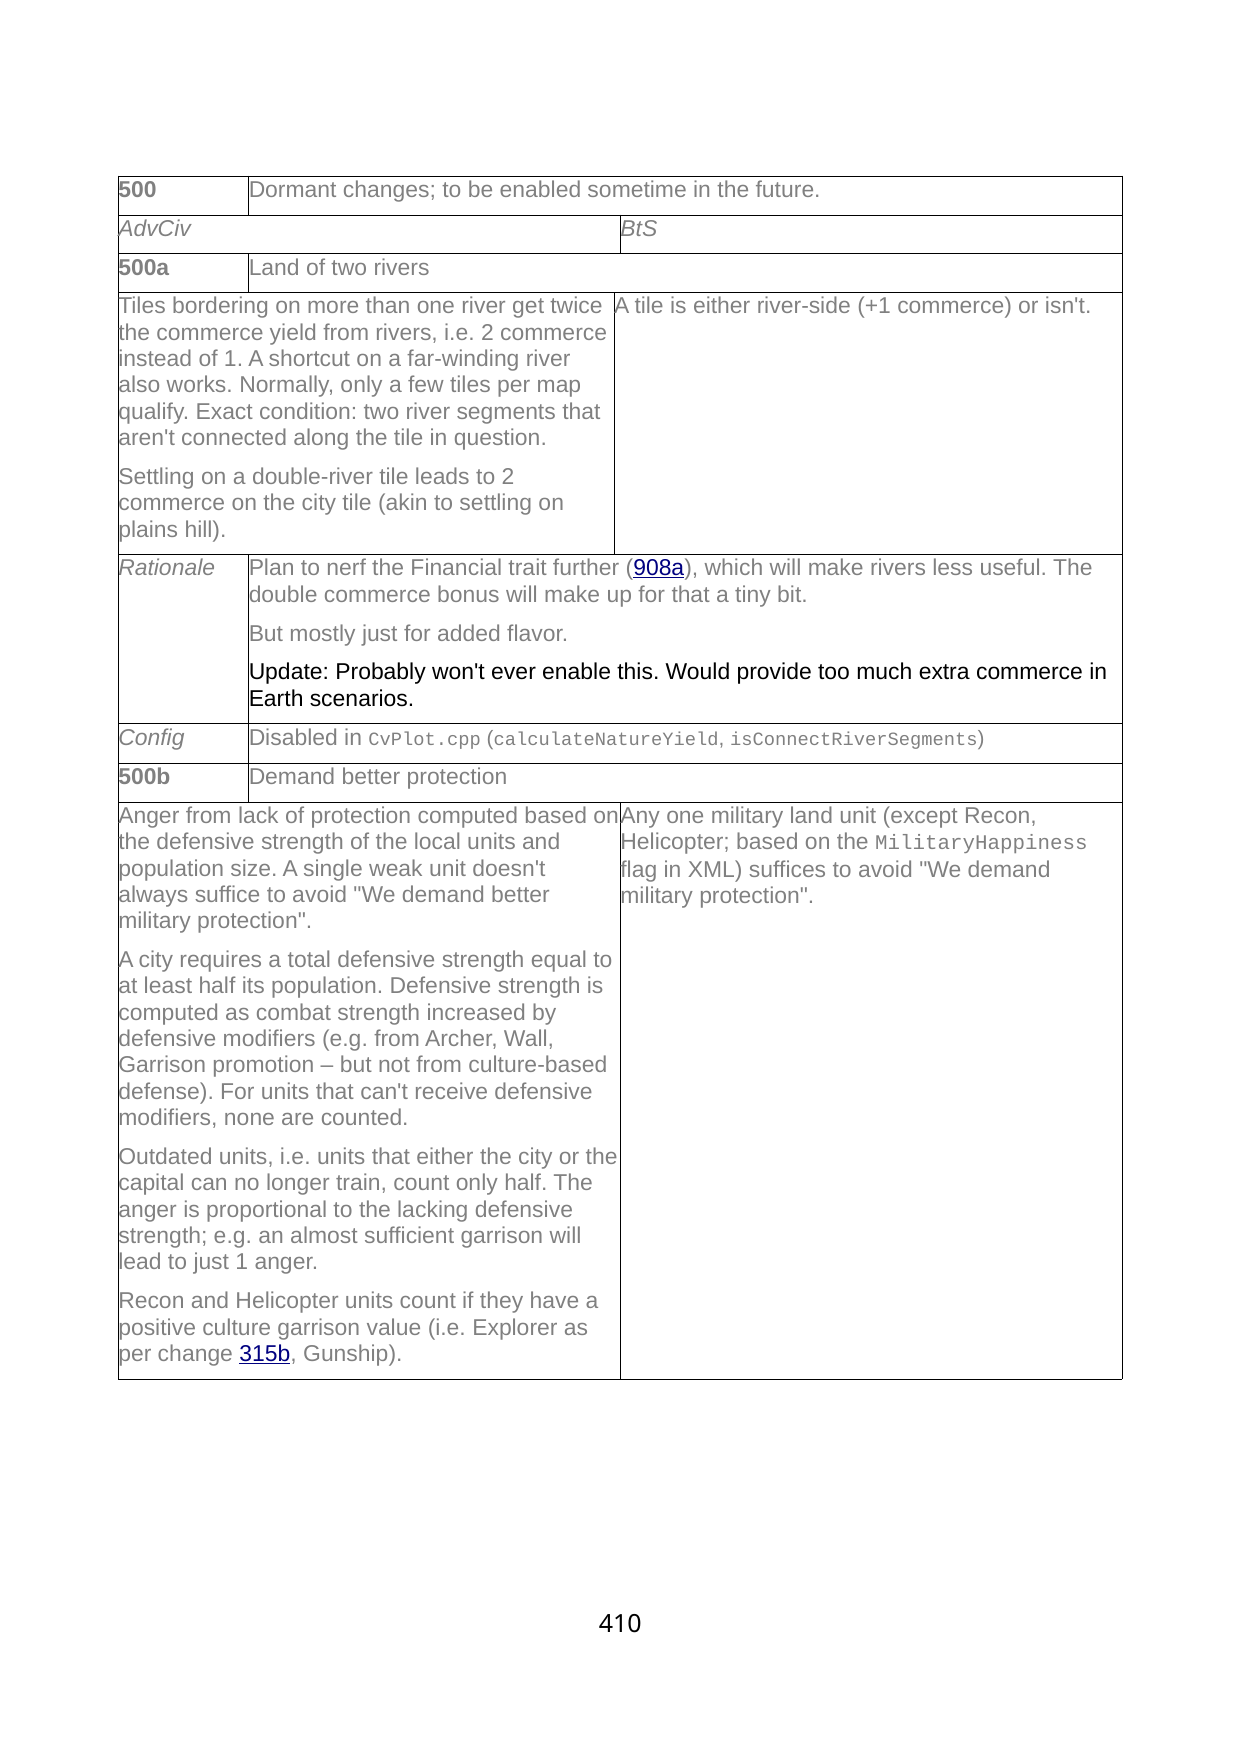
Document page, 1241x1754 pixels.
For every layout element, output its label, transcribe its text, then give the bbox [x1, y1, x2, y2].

table_cell Demand better protection [249, 764, 1122, 802]
table_cell Tiles bordering on more than one river get twice the commerce yield from rivers, i.e. 2 commerce instead of 1. A shortcut on a far-winding river also works. Normally, only a few tiles per map qualify. Exact condition: two river segments that aren't connected along the tile in question. Settling on a double-river tile leads to 2 commerce on the city tile (akin to settling on plains hill). [119, 293, 614, 554]
table_cell Rationale [119, 555, 248, 723]
table_cell Anger from lack of protection computed based on the defensive strength of the local units and population size. A single weak unit doesn't always suffice to avoid "We demand better military protection". A city requires a total defensive strength equal to at least half its population. Defensive strength is computed as combat strength increased by defensive modifiers (e.g. from Archer, Wall, Garrison promotion – but not from culture-based defense). For units that can't receive defensive modifiers, none are counted. Outdated units, i.e. units that either the city or the capital can no longer train, count only half. The anger is proportional to the lacking defensive strength; e.g. an almost sufficient garrison will lead to just 1 anger. Recon and Helicopter units count if they have a positive culture garrison value (i.e. Explorer as per change 315b, Gunship). [119, 803, 620, 1378]
table_cell A tile is either river-side (+1 commerce) or isn't. [615, 293, 1122, 554]
table_cell AdvCiv [119, 216, 620, 253]
table_header Dormant changes; to be enabled sometime in the future. [249, 177, 1122, 214]
table_cell Disabled in CvPlot.cpp (calculateNatureYield, isConnectRiverSegments) [249, 724, 1122, 763]
table_header 500 [119, 177, 248, 214]
table_cell 500b [119, 764, 248, 802]
table_cell Land of two rivers [249, 254, 1122, 292]
table_cell Plan to nerf the Financial trait further (908a), which will make rivers less useful. The double commerce bonus will make up for that a tiny bit. But mostly just for added flavor. Update: Probably won't ever enable this. Would provide too much extra commerce in Earth scenarios. [249, 555, 1122, 723]
table_cell 500a [119, 254, 248, 292]
table_cell BtS [621, 216, 1122, 253]
table_cell Any one military land unit (except Recon, Helicopter; based on the MilitaryHappiness flag in XML) suffices to avoid "We demand military protection". [621, 803, 1122, 1378]
table_cell Config [119, 724, 248, 763]
